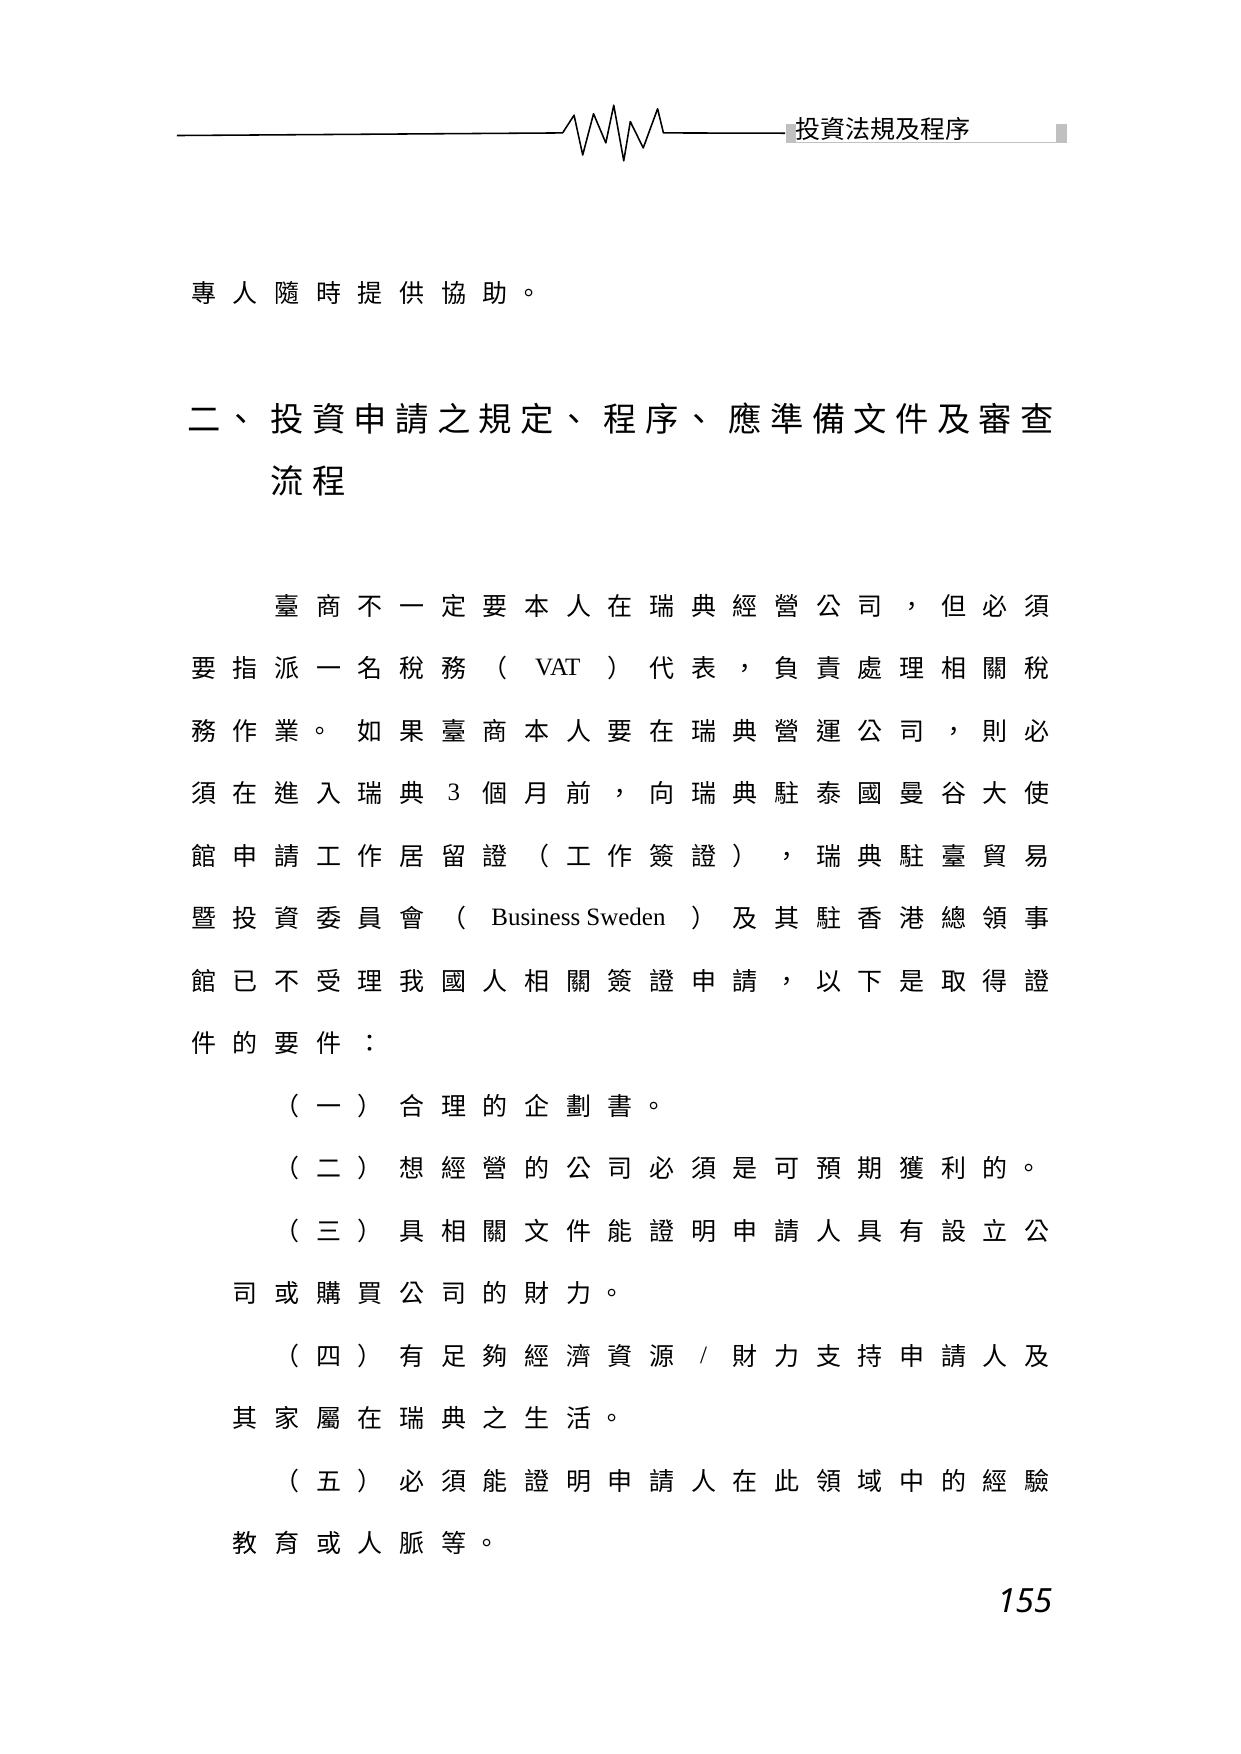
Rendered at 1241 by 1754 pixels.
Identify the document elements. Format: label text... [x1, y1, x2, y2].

text 專人隨時提供協助。 [183, 250, 1058, 313]
text 二、投資申請之規定、程序、應準備文件及審查流程 [183, 375, 1058, 500]
text （一）合理的企劃書。 [223, 1063, 1058, 1125]
text （四）有足夠經濟資源/財力支持申請人及其家屬在瑞典之生活。 [223, 1313, 1058, 1438]
text 臺商不一定要本人在瑞典經營公司，但必須要指派一名稅務（VAT）代表，負責處理相關稅務作業。如果臺商本人要在瑞典營運公司，則必須在進入瑞典3個月前，向瑞典駐泰國曼谷大使館申請工作居留證（工作簽證），瑞典駐臺貿易暨投資委員會（Business Sweden）及其駐香港總領事館已不受理我國人相關簽證申請，以下是取得證件的要件： [183, 563, 1058, 1063]
text （五）必須能證明申請人在此領域中的經驗教育或人脈等。 [223, 1438, 1058, 1563]
text （三）具相關文件能證明申請人具有設立公司或購買公司的財力。 [223, 1188, 1058, 1313]
text （二）想經營的公司必須是可預期獲利的。 [223, 1125, 1058, 1188]
